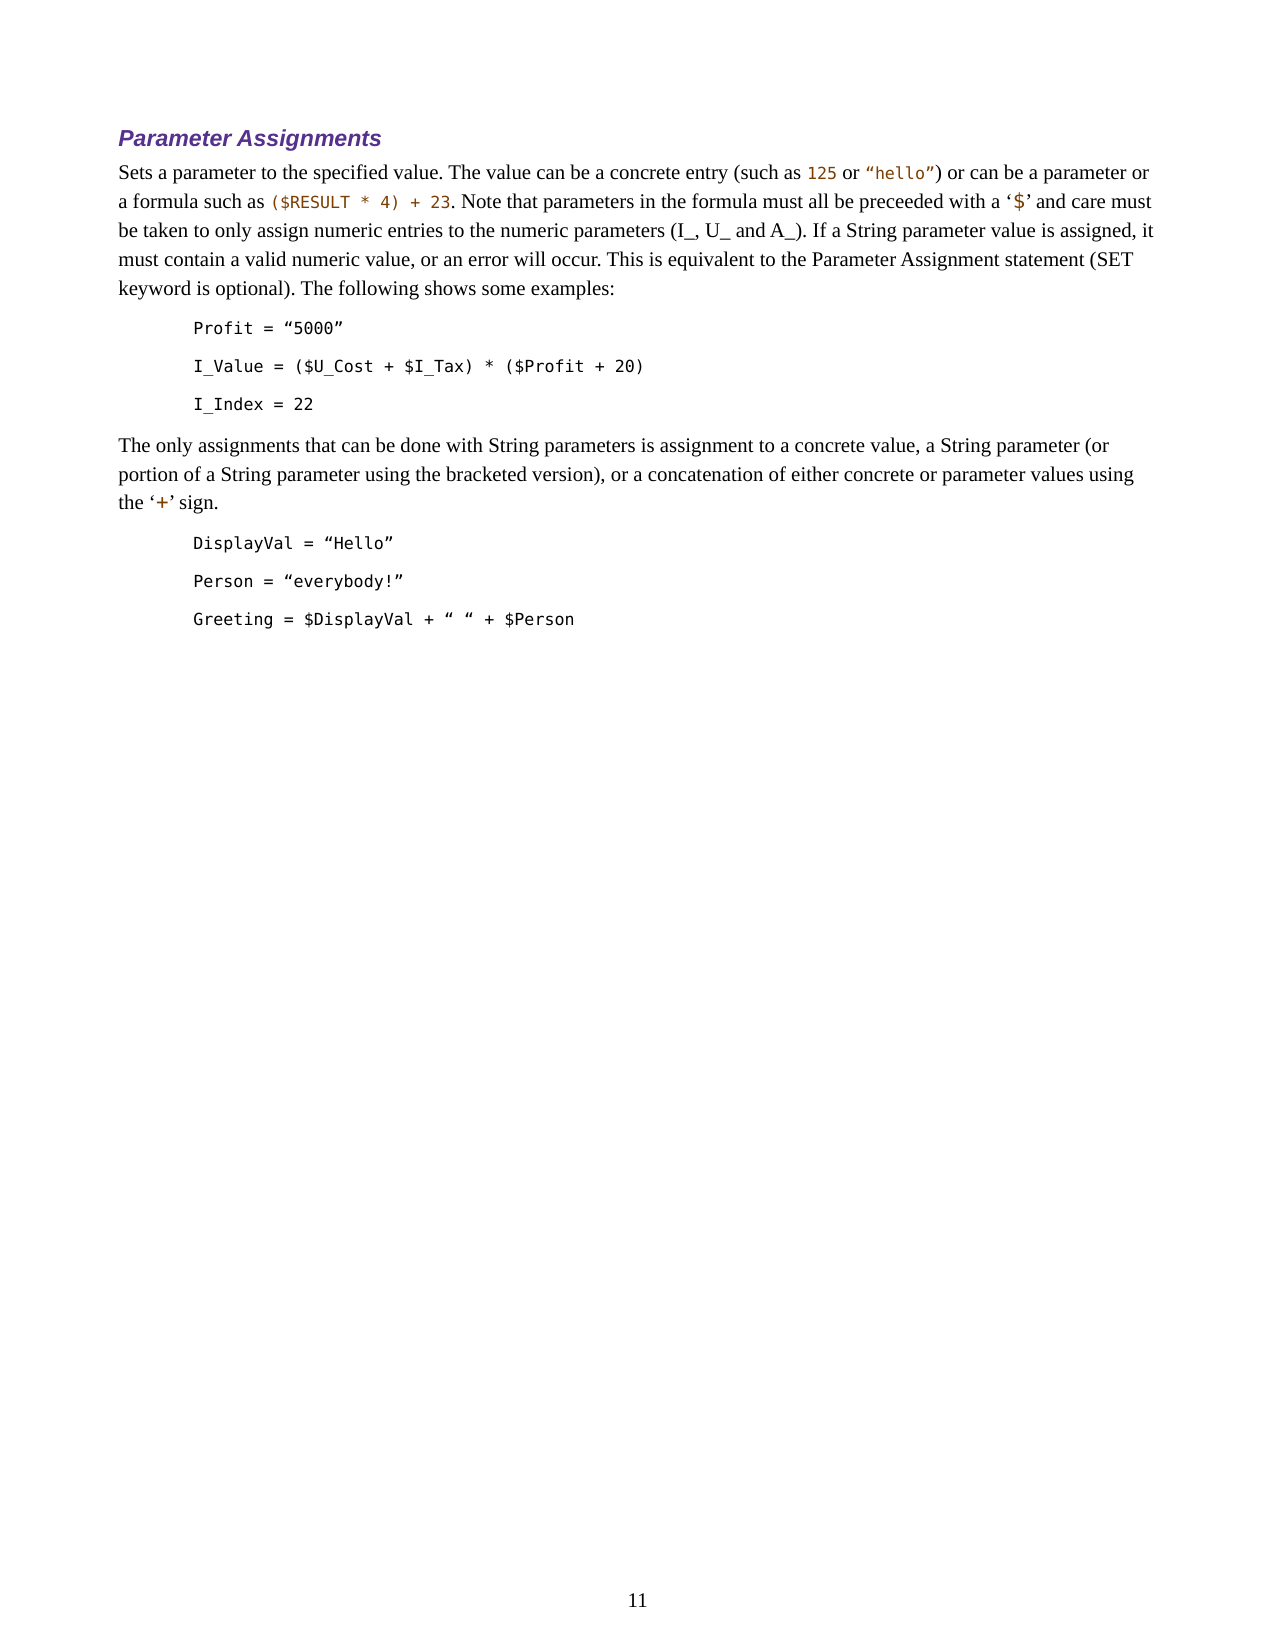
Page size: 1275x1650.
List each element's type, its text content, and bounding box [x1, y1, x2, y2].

subtitle The only assignments that can be done with String parameters is assignment to a concrete value, a String parameter (or portion of a String parameter using the bracketed version), or a concatenation of either concrete or parameter values using the ‘+’ sign. [118, 433, 1157, 515]
subtitle Parameter Assignments [118, 124, 1157, 151]
subtitle Person = “everybody!” [193, 572, 1157, 591]
subtitle Profit = “5000” [193, 319, 1157, 338]
subtitle I_Index = 22 [193, 395, 1157, 414]
subtitle Sets a parameter to the specified value. The value can be a concrete entry (such as 125 or “hello”) or can be a parameter or a formula such as ($RESULT * 4) + 23. Note that parameters in the formula must all be preceeded with a ‘$’ and care must be taken to only assign numeric entries to the numeric parameters (I_, U_ and A_). If a String parameter value is assigned, it must contain a valid numeric value, or an error will occur. This is equivalent to the Parameter Assignment statement (SET keyword is optional). The following shows some examples: [118, 160, 1157, 300]
subtitle Greeting = $DisplayVal + “ “ + $Person [193, 610, 1157, 629]
subtitle I_Value = ($U_Cost + $I_Tax) * ($Profit + 20) [193, 357, 1157, 376]
subtitle DisplayVal = “Hello” [193, 534, 1157, 553]
